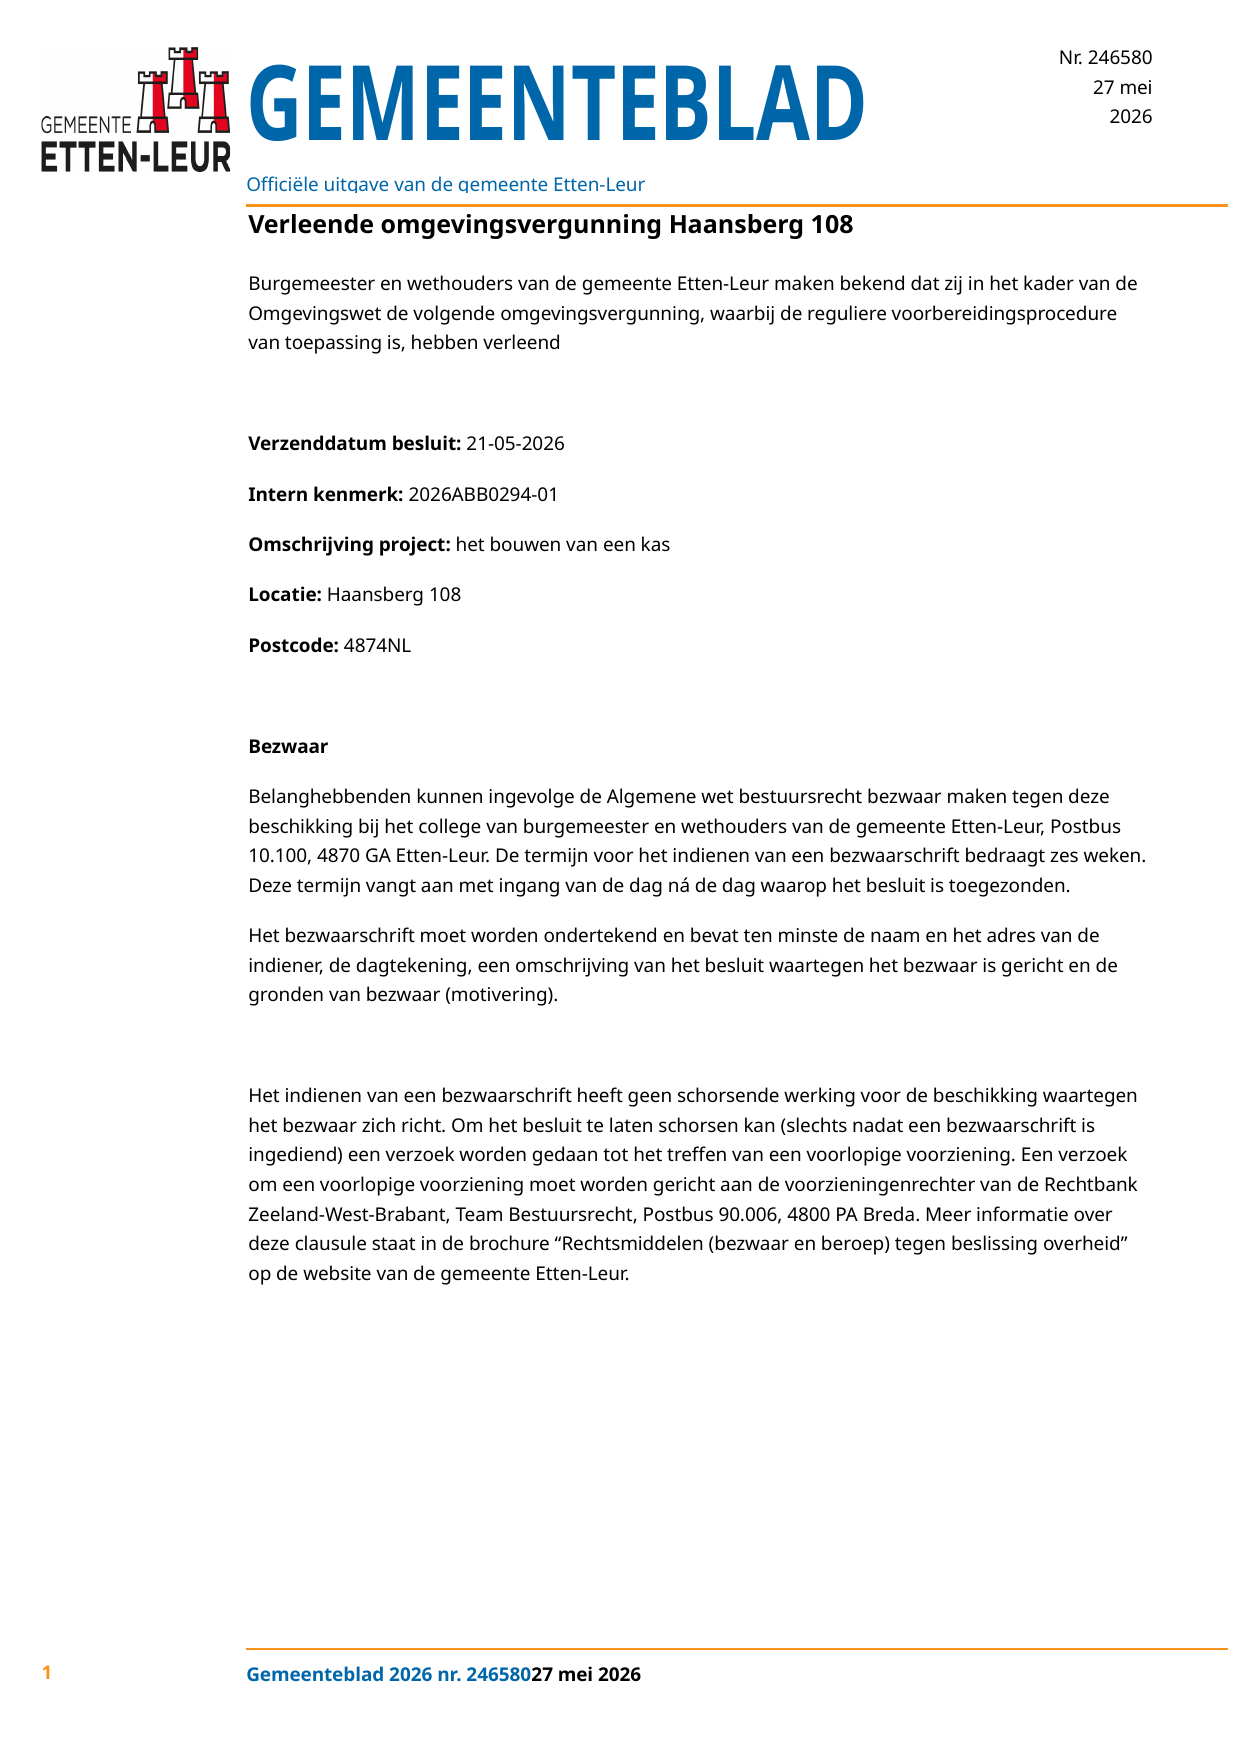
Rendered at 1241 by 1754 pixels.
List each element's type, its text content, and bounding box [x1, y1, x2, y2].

text Omschrijving project: het bouwen van een kas [248, 531, 1152, 557]
text Postcode: 4874NL [248, 632, 1152, 658]
text Het bezwaarschrift moet worden ondertekend en bevat ten minste de naam en het adres van de indiener, de dagtekening, een omschrijving van het besluit waartegen het bezwaar is gericht en de gronden van bezwaar (motivering). [248, 922, 1152, 1007]
text Bezwaar [248, 733, 1152, 758]
text Burgemeester en wethouders van de gemeente Etten-Leur maken bekend dat zij in het kader van de Omgevingswet de volgende omgevingsvergunning, waarbij de reguliere voorbereidingsprocedure van toepassing is, hebben verleend [248, 270, 1152, 355]
text Verleende omgevingsvergunning Haansberg 108 [248, 207, 1152, 241]
text Belanghebbenden kunnen ingevolge de Algemene wet bestuursrecht bezwaar maken tegen deze beschikking bij het college van burgemeester en wethouders van de gemeente Etten-Leur, Postbus 10.100, 4870 GA Etten-Leur. De termijn voor het indienen van een bezwaarschrift bedraagt zes weken. Deze termijn vangt aan met ingang van de dag ná de dag waarop het besluit is toegezonden. [248, 783, 1152, 898]
text Het indienen van een bezwaarschrift heeft geen schorsende werking voor de beschikking waartegen het bezwaar zich richt. Om het besluit te laten schorsen kan (slechts nadat een bezwaarschrift is ingediend) een verzoek worden gedaan tot het treffen van een voorlopige voorziening. Een verzoek om een voorlopige voorziening moet worden gericht aan de voorzieningenrechter van de Rechtbank Zeeland-West-Brabant, Team Bestuursrecht, Postbus 90.006, 4800 PA Breda. Meer informatie over deze clausule staat in de brochure “Rechtsmiddelen (bezwaar en beroep) tegen beslissing overheid” op de website van de gemeente Etten-Leur. [248, 1082, 1152, 1286]
text Intern kenmerk: 2026ABB0294-01 [248, 481, 1152, 506]
text Locatie: Haansberg 108 [248, 582, 1152, 607]
picture [41, 47, 231, 172]
text Verzenddatum besluit: 21-05-2026 [248, 430, 1152, 456]
